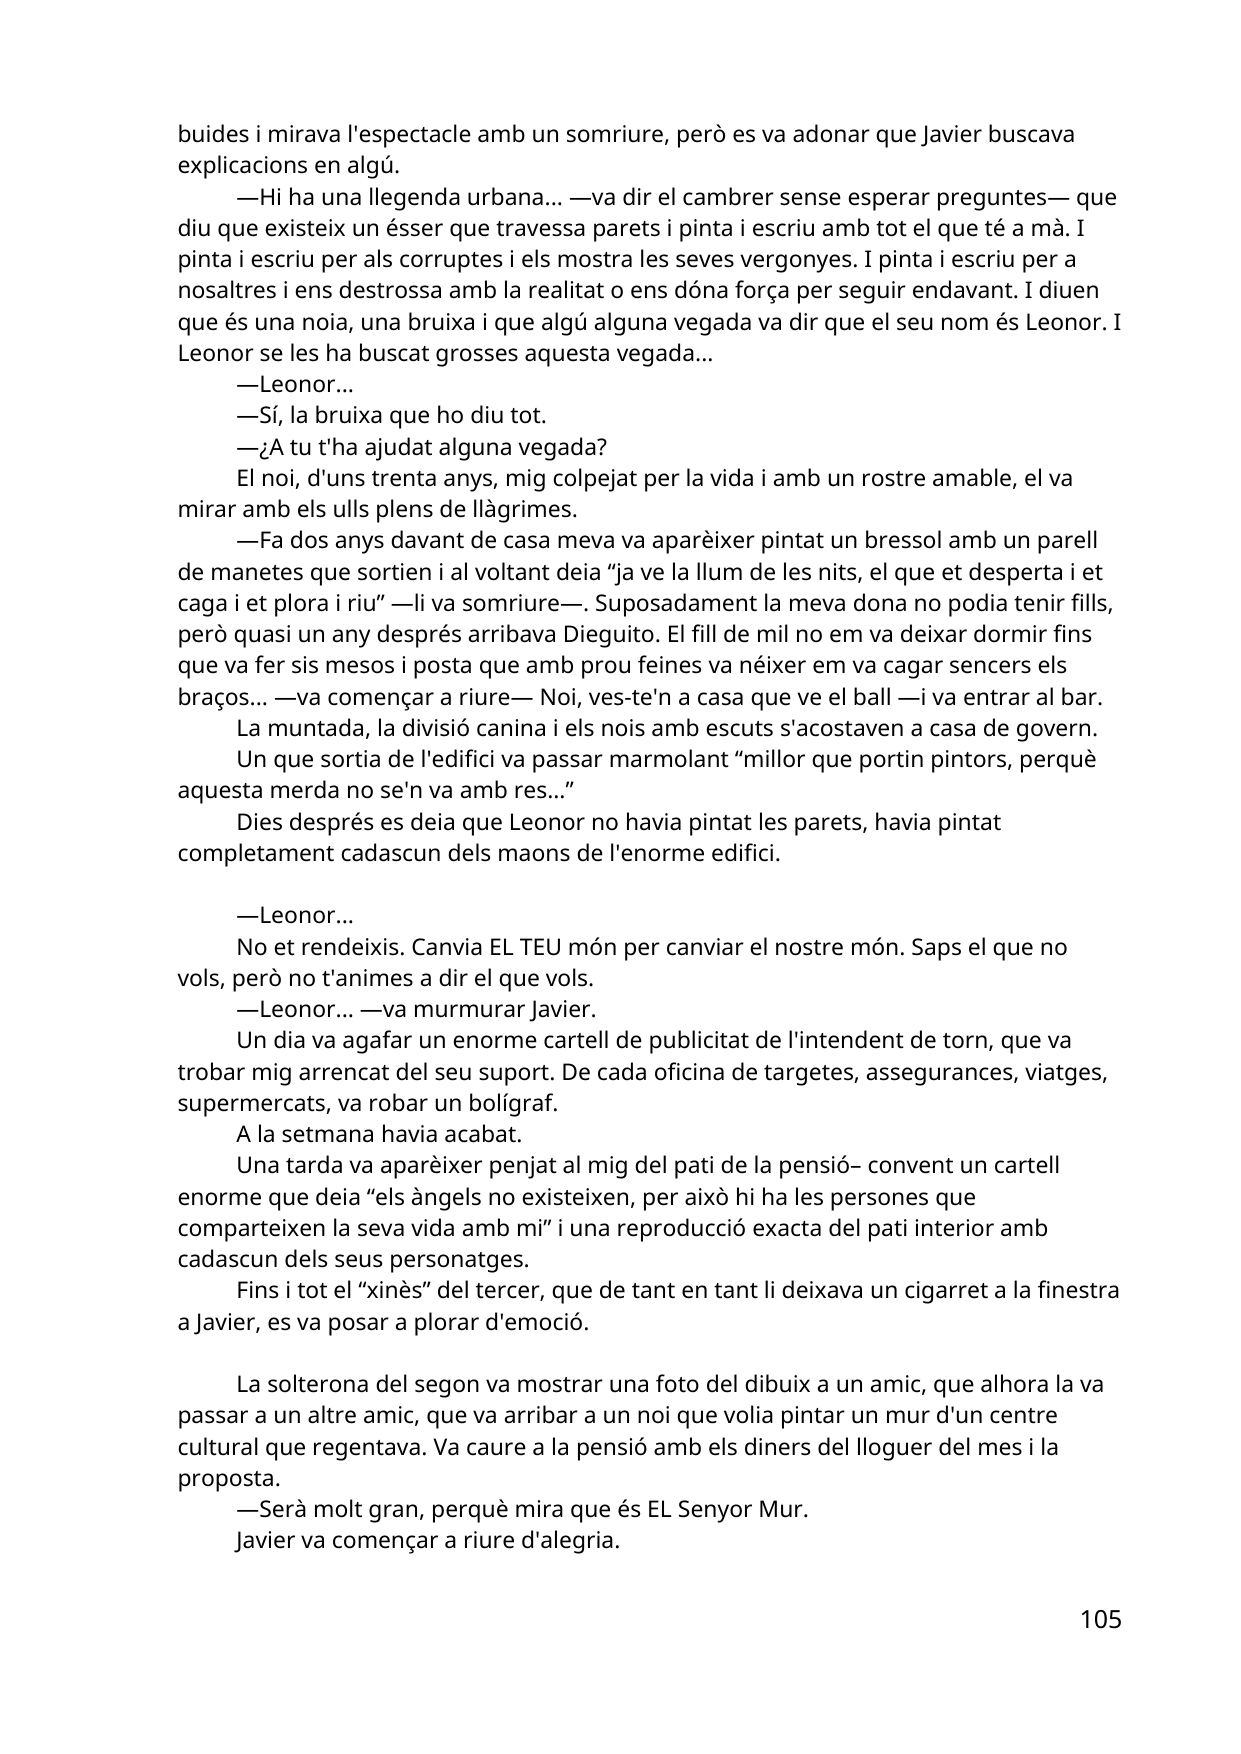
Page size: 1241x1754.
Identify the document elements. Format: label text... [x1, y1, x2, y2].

text —Leonor... [177, 899, 1122, 931]
text No et rendeixis. Canvia EL TEU món per canviar el nostre món. Saps el que no vols, però no t'animes a dir el que vols. [177, 931, 1122, 993]
text —Serà molt gran, perquè mira que és EL Senyor Mur. [177, 1493, 1122, 1524]
text —Hi ha una llegenda urbana... —va dir el cambrer sense esperar preguntes— que diu que existeix un ésser que travessa parets i pinta i escriu amb tot el que té a mà. I pinta i escriu per als corruptes i els mostra les seves vergonyes. I pinta i escriu per a nosaltres i ens destrossa amb la realitat o ens dóna força per seguir endavant. I diuen que és una noia, una bruixa i que algú alguna vegada va dir que el seu nom és Leonor. I Leonor se les ha buscat grosses aquesta vegada... [177, 181, 1122, 368]
text La muntada, la divisió canina i els nois amb escuts s'acostaven a casa de govern. [177, 712, 1122, 743]
text Un que sortia de l'edifici va passar marmolant “millor que portin pintors, perquè aquesta merda no se'n va amb res…” [177, 743, 1122, 806]
text —¿A tu t'ha ajudat alguna vegada? [177, 431, 1122, 462]
text Un dia va agafar un enorme cartell de publicitat de l'intendent de torn, que va trobar mig arrencat del seu suport. De cada oficina de targetes, assegurances, viatges, supermercats, va robar un bolígraf. [177, 1024, 1122, 1118]
text Una tarda va aparèixer penjat al mig del pati de la pensió– convent un cartell enorme que deia “els àngels no existeixen, per això hi ha les persones que comparteixen la seva vida amb mi” i una reproducció exacta del pati interior amb cadascun dels seus personatges. [177, 1149, 1122, 1274]
text buides i mirava l'espectacle amb un somriure, però es va adonar que Javier buscava explicacions en algú. [177, 118, 1122, 181]
text —Leonor... —va murmurar Javier. [177, 993, 1122, 1024]
text —Leonor... [177, 368, 1122, 399]
text El noi, d'uns trenta anys, mig colpejat per la vida i amb un rostre amable, el va mirar amb els ulls plens de llàgrimes. [177, 462, 1122, 524]
text A la setmana havia acabat. [177, 1118, 1122, 1149]
text Javier va començar a riure d'alegria. [177, 1524, 1122, 1556]
text —Sí, la bruixa que ho diu tot. [177, 399, 1122, 431]
text Dies després es deia que Leonor no havia pintat les parets, havia pintat completament cadascun dels maons de l'enorme edifici. [177, 806, 1122, 868]
text La solterona del segon va mostrar una foto del dibuix a un amic, que alhora la va passar a un altre amic, que va arribar a un noi que volia pintar un mur d'un centre cultural que regentava. Va caure a la pensió amb els diners del lloguer del mes i la proposta. [177, 1368, 1122, 1493]
text Fins i tot el “xinès” del tercer, que de tant en tant li deixava un cigarret a la finestra a Javier, es va posar a plorar d'emoció. [177, 1274, 1122, 1337]
text —Fa dos anys davant de casa meva va aparèixer pintat un bressol amb un parell de manetes que sortien i al voltant deia “ja ve la llum de les nits, el que et desperta i et caga i et plora i riu” —li va somriure—. Suposadament la meva dona no podia tenir fills, però quasi un any després arribava Dieguito. El fill de mil no em va deixar dormir fins que va fer sis mesos i posta que amb prou feines va néixer em va cagar sencers els braços... —va començar a riure— Noi, ves-te'n a casa que ve el ball —i va entrar al bar. [177, 524, 1122, 712]
